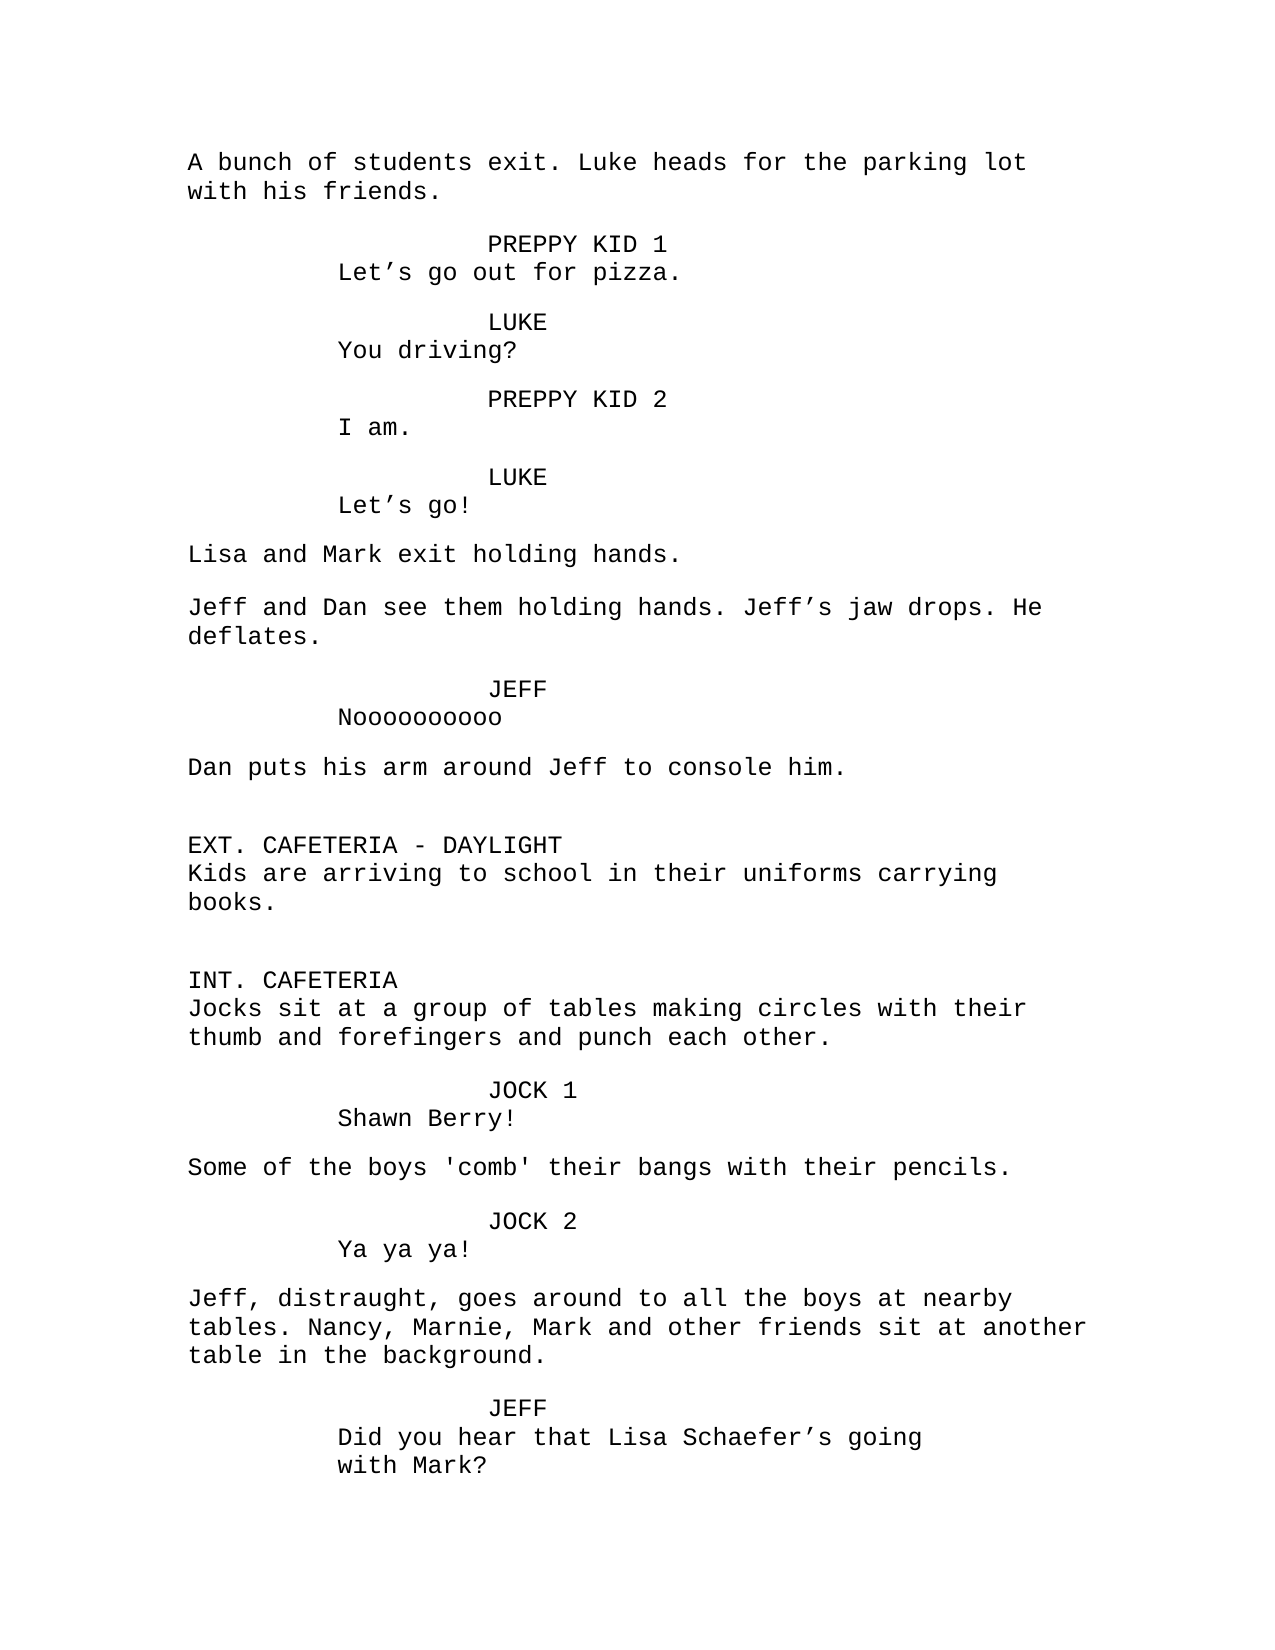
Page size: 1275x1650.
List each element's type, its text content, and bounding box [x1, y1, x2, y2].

text Lisa and Mark exit holding hands. [187, 542, 1087, 570]
text JEFF [187, 1396, 1087, 1424]
text Jeff and Dan see them holding hands. Jeff’s jaw drops. He deflates. [187, 595, 1087, 652]
text A bunch of students exit. Luke heads for the parking lot with his friends. [187, 150, 1087, 207]
text PREPPY KID 2 [187, 387, 1087, 415]
text Jocks sit at a group of tables making circles with their thumb and forefingers and punch each other. [187, 996, 1087, 1052]
text Ya ya ya! [337, 1237, 937, 1265]
text Kids are arriving to school in their uniforms carrying books. [187, 861, 1087, 917]
text Did you hear that Lisa Schaefer’s going with Mark? [337, 1424, 937, 1481]
text Let’s go! [337, 492, 937, 521]
text LUKE [187, 464, 1087, 492]
text Shawn Berry! [337, 1106, 937, 1134]
text Some of the boys 'comb' their bangs with their pencils. [187, 1155, 1087, 1183]
text Let’s go out for pizza. [337, 260, 937, 288]
text PREPPY KID 1 [187, 232, 1087, 260]
text You driving? [337, 337, 937, 366]
subtitle INT. CAFETERIA [187, 967, 1087, 996]
text JOCK 1 [187, 1077, 1087, 1106]
text JEFF [187, 677, 1087, 705]
subtitle EXT. CAFETERIA - DAYLIGHT [187, 832, 1087, 861]
text Dan puts his arm around Jeff to console him. [187, 754, 1087, 782]
text Noooooooooo [337, 705, 937, 733]
text I am. [337, 415, 937, 443]
text LUKE [187, 309, 1087, 337]
text Jeff, distraught, goes around to all the boys at nearby tables. Nancy, Marnie, Mark and other friends sit at another table in the background. [187, 1286, 1087, 1371]
text JOCK 2 [187, 1208, 1087, 1237]
